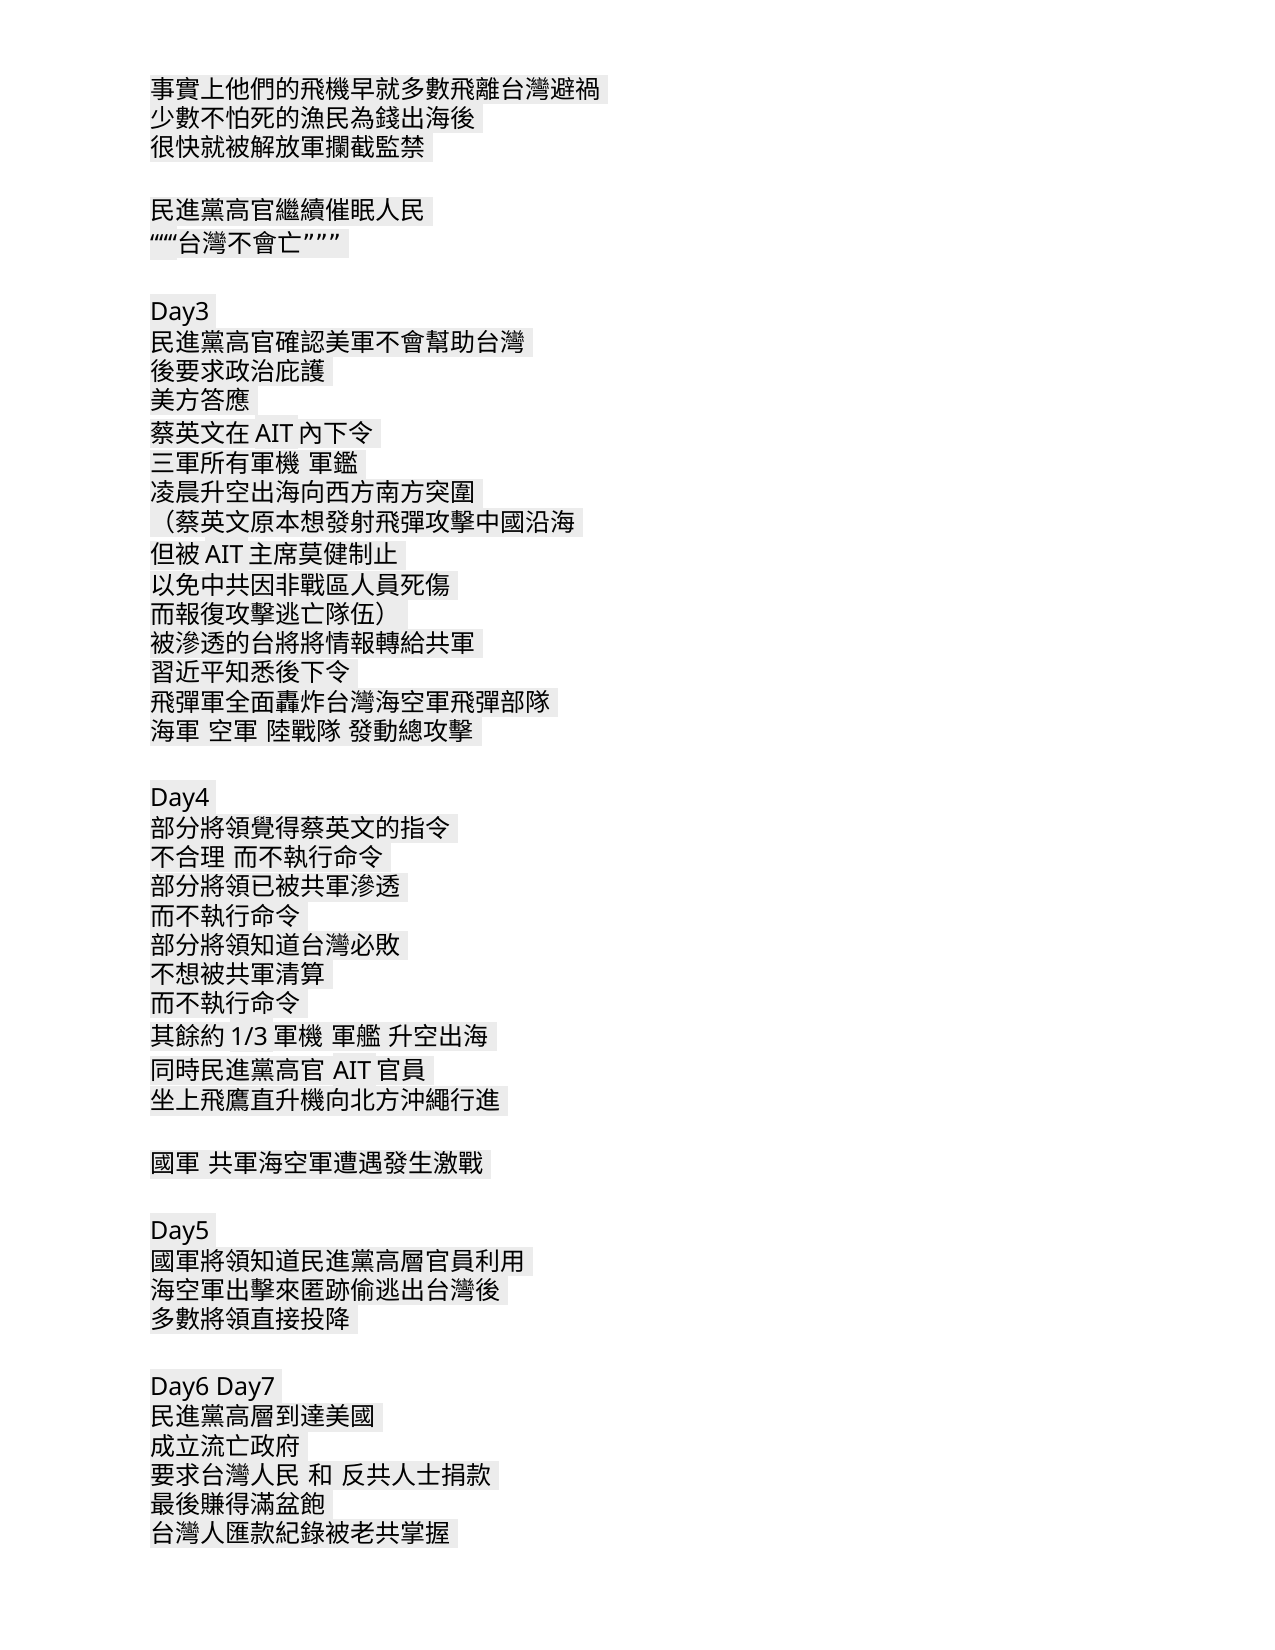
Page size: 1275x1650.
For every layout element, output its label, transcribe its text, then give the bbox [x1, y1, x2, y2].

text 事實上他們的飛機早就多數飛離台灣避禍 少數不怕死的漁民為錢出海後 很快就被解放軍攔截監禁 民進黨高官繼續催眠人民 “““台灣不會亡””” Day3 民進黨高官確認美軍不會幫助台灣 後要求政治庇護 美方答應 蔡英文在AIT內下令 三軍所有軍機 軍鑑 凌晨升空出海向西方南方突圍 （蔡英文原本想發射飛彈攻擊中國沿海 但被AIT主席莫健制止 以免中共因非戰區人員死傷 而報復攻擊逃亡隊伍） 被滲透的台將將情報轉給共軍 習近平知悉後下令 飛彈軍全面轟炸台灣海空軍飛彈部隊 海軍 空軍 陸戰隊 發動總攻擊 Day4 部分將領覺得蔡英文的指令 不合理 而不執行命令 部分將領已被共軍滲透 而不執行命令 部分將領知道台灣必敗 不想被共軍清算 而不執行命令 其餘約1/3軍機 軍艦 升空出海 同時民進黨高官 AIT官員 坐上飛鷹直升機向北方沖繩行進 國軍 共軍海空軍遭遇發生激戰 Day5 國軍將領知道民進黨高層官員利用 海空軍出擊來匿跡偷逃出台灣後 多數將領直接投降 Day6 Day7 民進黨高層到達美國 成立流亡政府 要求台灣人民 和 反共人士捐款 最後賺得滿盆飽 台灣人匯款紀錄被老共掌握 [150, 75, 1125, 1548]
